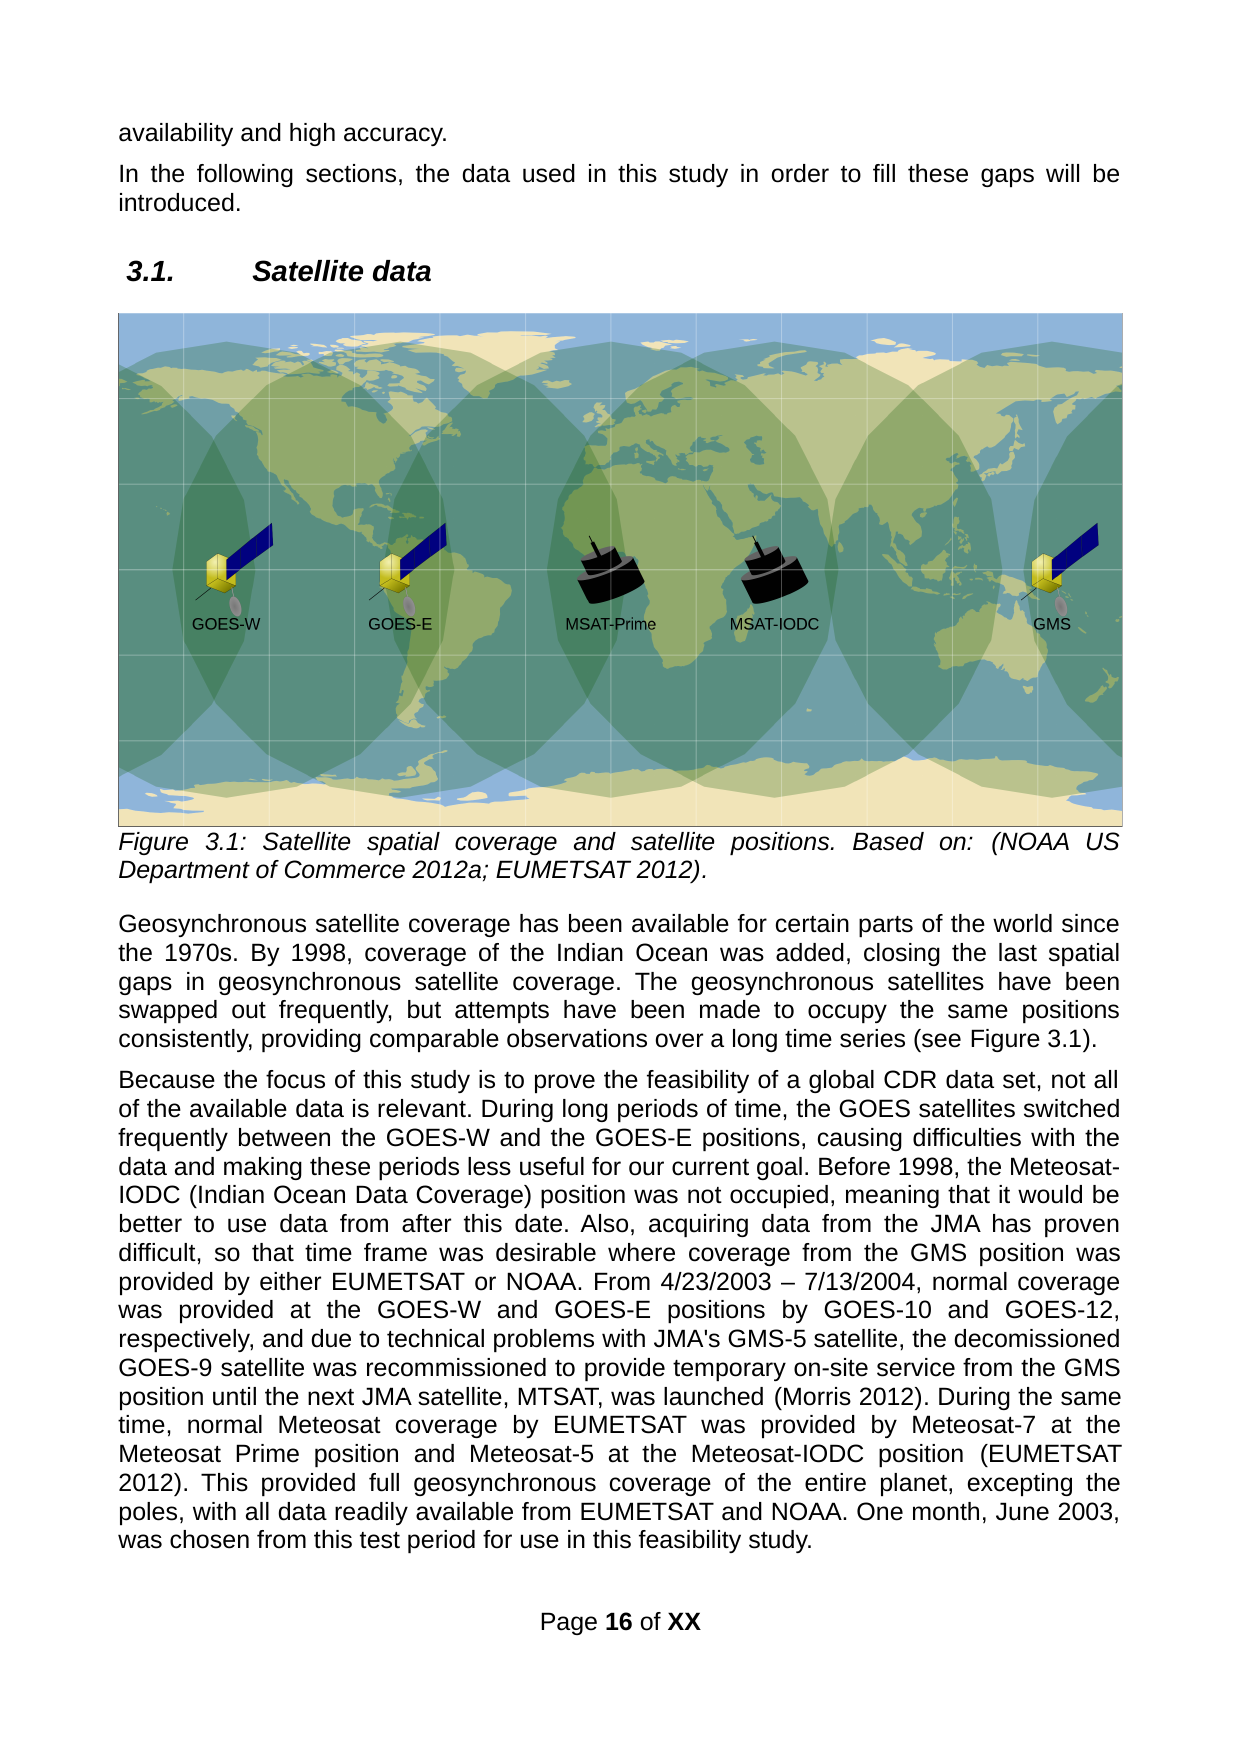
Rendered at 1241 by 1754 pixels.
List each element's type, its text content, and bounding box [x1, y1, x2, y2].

subtitle Satellite data [118, 254, 1122, 288]
text In the following sections, the data used in this study in order to fill these gaps will be introduced. [118, 159, 1122, 217]
text Geosynchronous satellite coverage has been available for certain parts of the world since the 1970s. By 1998, coverage of the Indian Ocean was added, closing the last spatial gaps in geosynchronous satellite coverage. The geosynchronous satellites have been swapped out frequently, but attempts have been made to occupy the same positions consistently, providing comparable observations over a long time series (see Figure 3.1). [118, 909, 1122, 1053]
picture [118, 313, 1123, 827]
text Figure 3.1: Satellite spatial coverage and satellite positions. Based on: (NOAA US Department of Commerce 2012a; EUMETSAT 2012). [118, 827, 1122, 884]
text availability and high accuracy. [118, 118, 1122, 147]
text Because the focus of this study is to prove the feasibility of a global CDR data set, not all of the available data is relevant. During long periods of time, the GOES satellites switched frequently between the GOES-W and the GOES-E positions, causing difficulties with the data and making these periods less useful for our current goal. Before 1998, the Meteosat-IODC (Indian Ocean Data Coverage) position was not occupied, meaning that it would be better to use data from after this date. Also, acquiring data from the JMA has proven difficult, so that time frame was desirable where coverage from the GMS position was provided by either EUMETSAT or NOAA. From 4/23/2003 – 7/13/2004, normal coverage was provided at the GOES-W and GOES-E positions by GOES-10 and GOES-12, respectively, and due to technical problems with JMA's GMS-5 satellite, the decomissioned GOES-9 satellite was recommissioned to provide temporary on-site service from the GMS position until the next JMA satellite, MTSAT, was launched (Morris 2012). During the same time, normal Meteosat coverage by EUMETSAT was provided by Meteosat-7 at the Meteosat Prime position and Meteosat-5 at the Meteosat-IODC position (EUMETSAT 2012). This provided full geosynchronous coverage of the entire planet, excepting the poles, with all data readily available from EUMETSAT and NOAA. One month, June 2003, was chosen from this test period for use in this feasibility study. [118, 1065, 1122, 1554]
